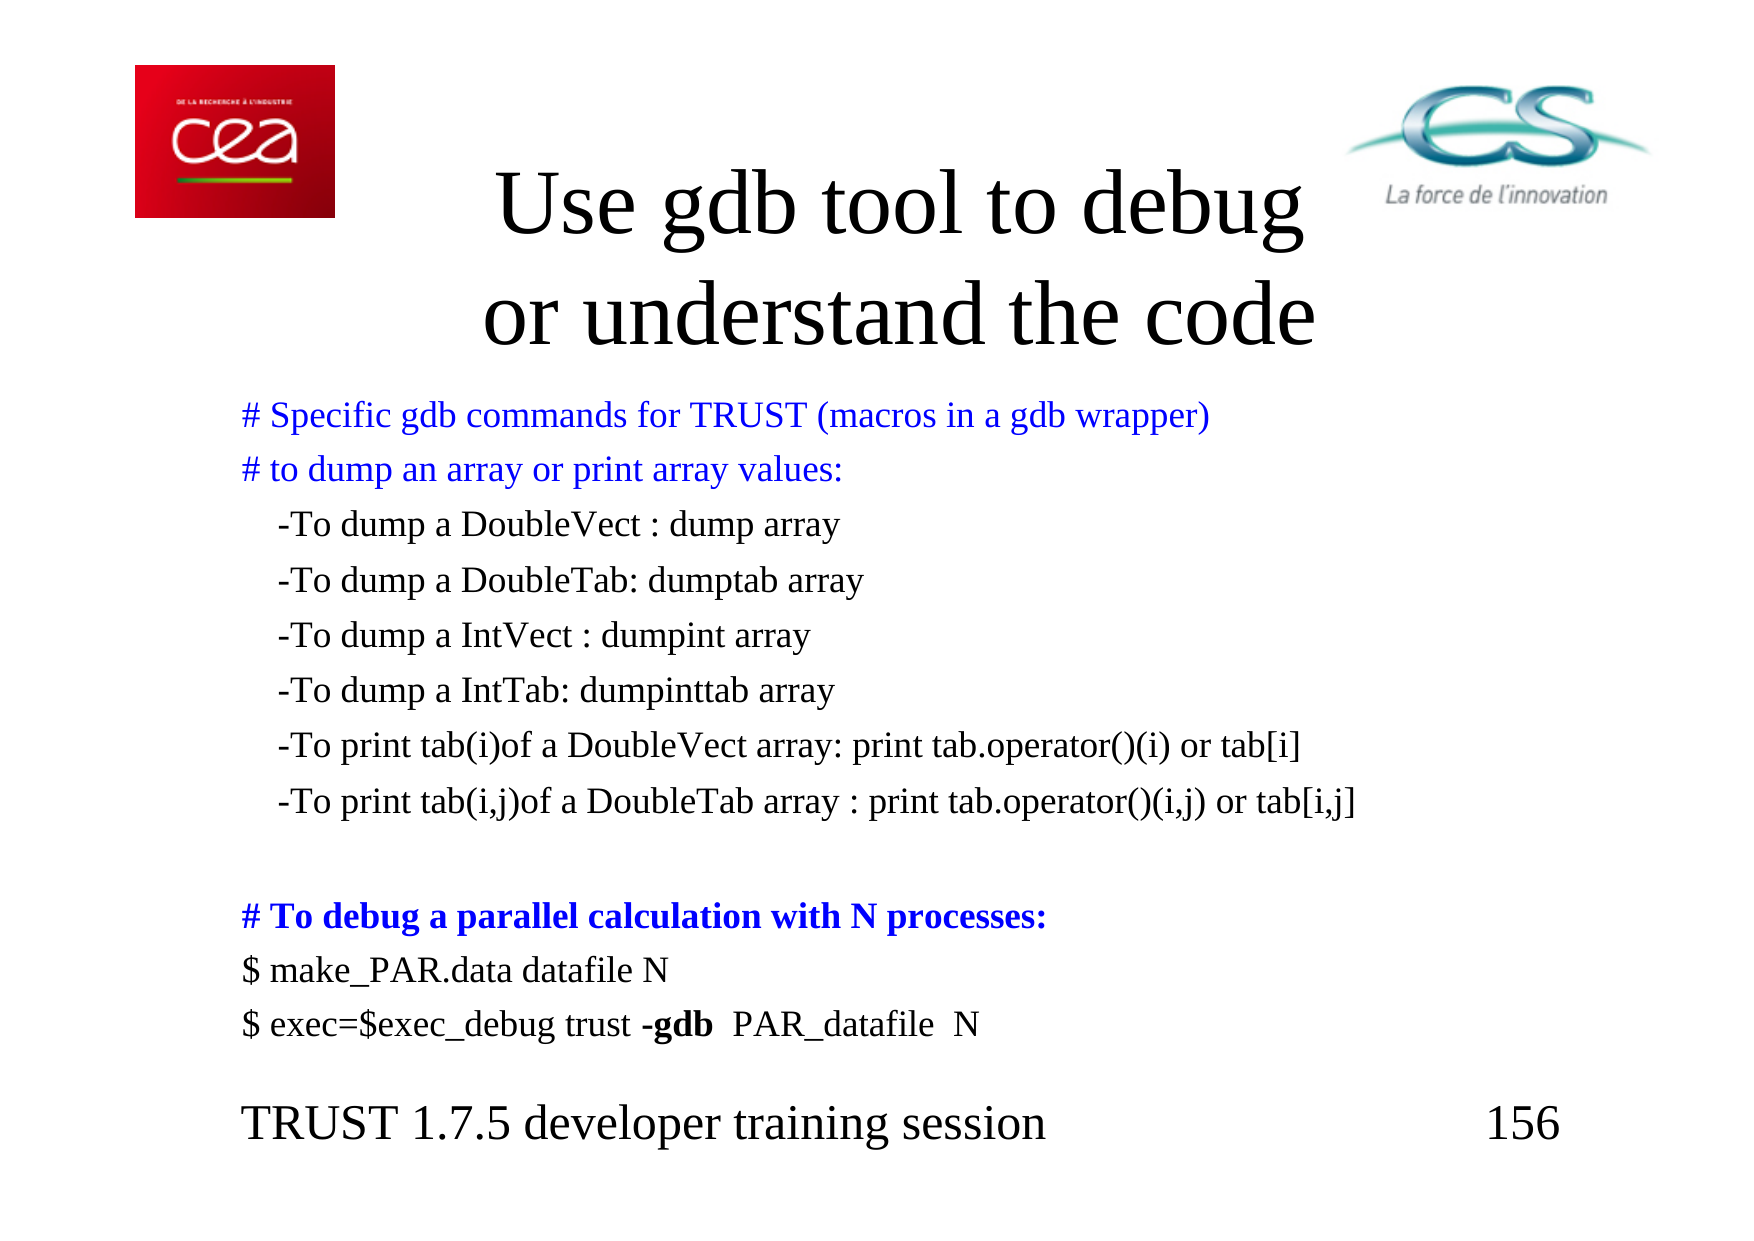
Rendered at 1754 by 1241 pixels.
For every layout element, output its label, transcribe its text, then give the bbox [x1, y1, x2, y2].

list # Specific gdb commands for TRUST (macros in a gdb wrapper) # to dump an array or print array values: -To dump a DoubleVect : dump array -To dump a DoubleTab: dumptab array -To dump a IntVect : dumpint array -To dump a IntTab: dumpinttab array -To print tab(i)of a DoubleVect array: print tab.operator()(i) or tab[i] -To print tab(i,j)of a DoubleTab array : print tab.operator()(i,j) or tab[i,j] # To debug a parallel calculation with N processes: $ make_PAR.data datafile N $ exec=$exec_debug trust -gdb PAR_datafile N [226, 382, 1577, 1056]
title Use gdb tool to debug or understand the code [225, 127, 1576, 377]
picture [135, 65, 335, 218]
picture [1340, 73, 1662, 218]
